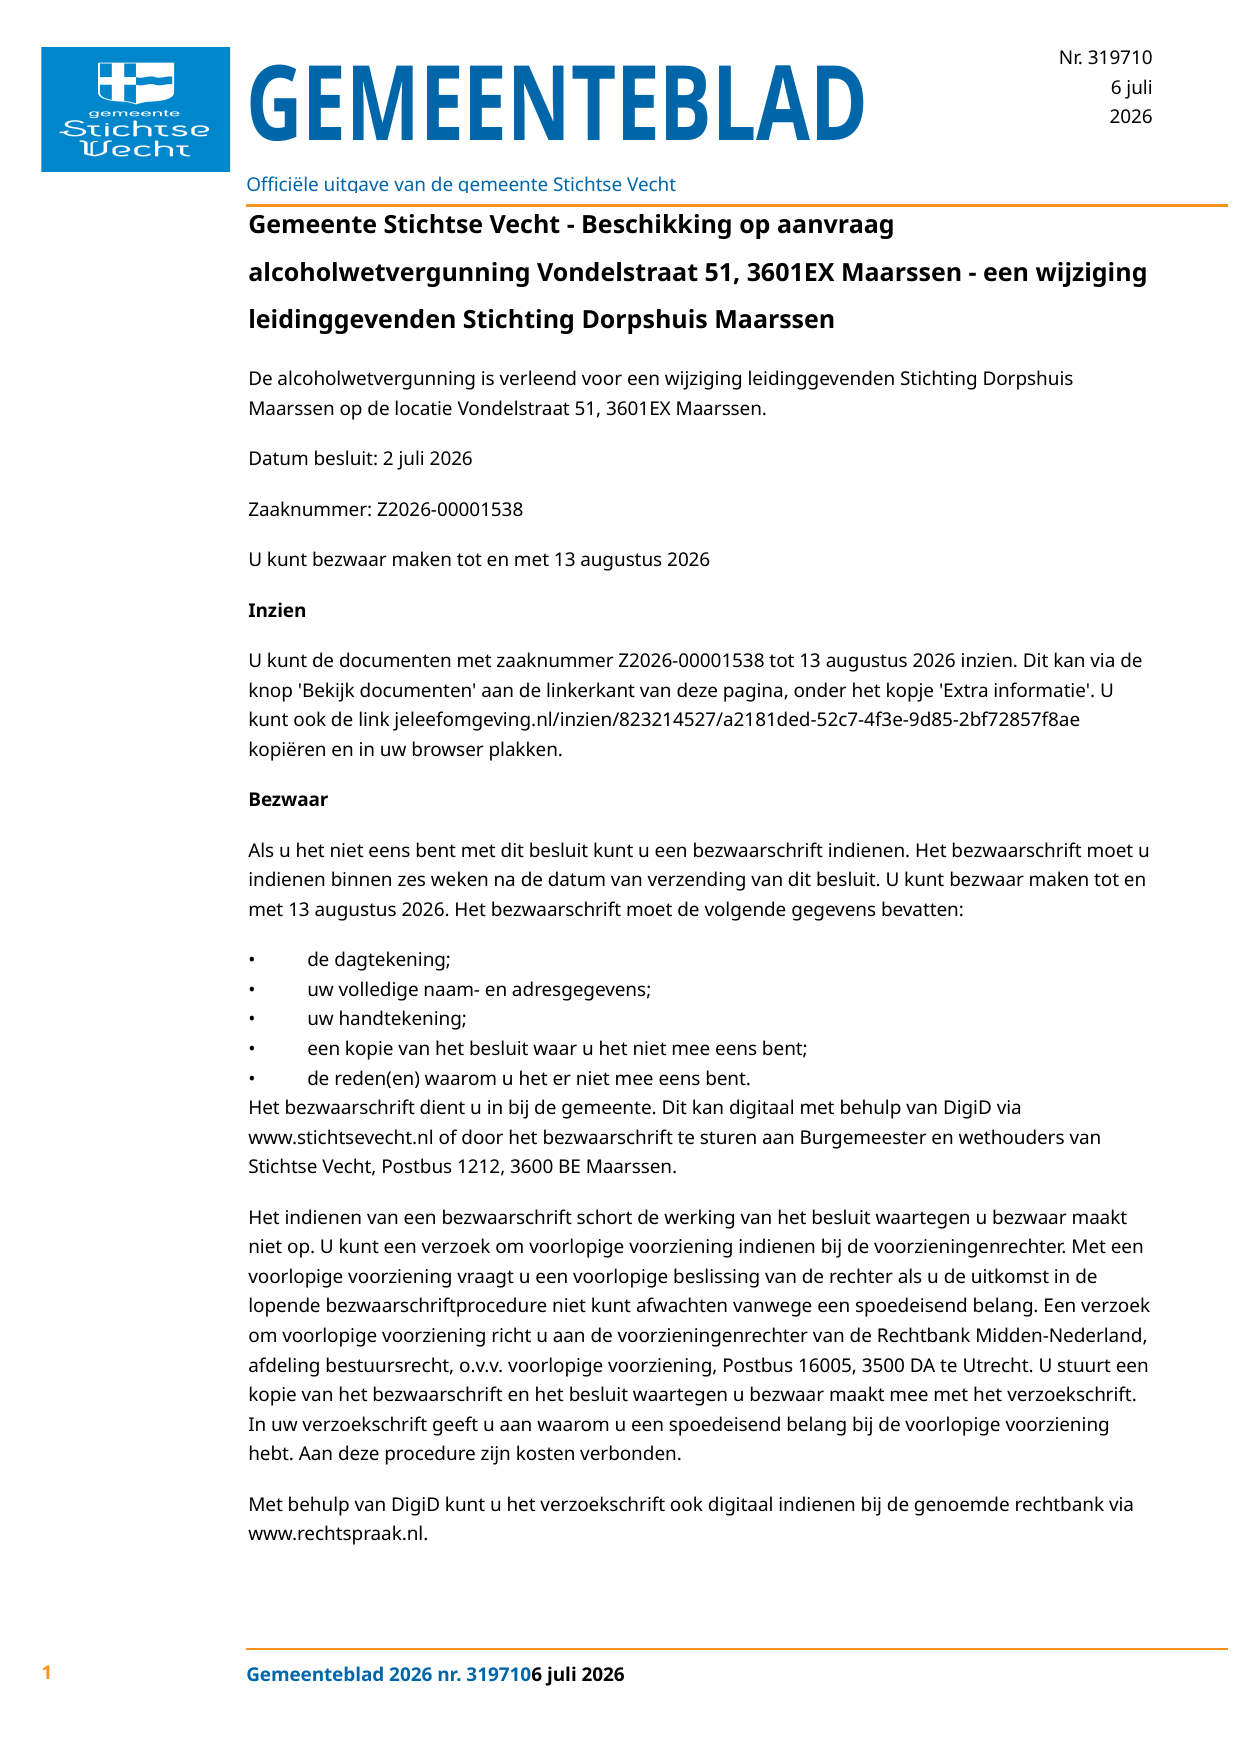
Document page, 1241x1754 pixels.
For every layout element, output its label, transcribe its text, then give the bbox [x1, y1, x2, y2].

text Inzien [248, 597, 1152, 622]
text Met behulp van DigiD kunt u het verzoekschrift ook digitaal indienen bij de genoemde rechtbank via www.rechtspraak.nl. [248, 1491, 1152, 1546]
list uw handtekening; [248, 1006, 1152, 1031]
text U kunt bezwaar maken tot en met 13 augustus 2026 [248, 546, 1152, 572]
text Het indienen van een bezwaarschrift schort de werking van het besluit waartegen u bezwaar maakt niet op. U kunt een verzoek om voorlopige voorziening indienen bij de voorzieningenrechter. Met een voorlopige voorziening vraagt u een voorlopige beslissing van de rechter als u de uitkomst in de lopende bezwaarschriftprocedure niet kunt afwachten vanwege een spoedeisend belang. Een verzoek om voorlopige voorziening richt u aan de voorzieningenrechter van de Rechtbank Midden-Nederland, afdeling bestuursrecht, o.v.v. voorlopige voorziening, Postbus 16005, 3500 DA te Utrecht. U stuurt een kopie van het bezwaarschrift en het besluit waartegen u bezwaar maakt mee met het verzoekschrift. In uw verzoekschrift geeft u aan waarom u een spoedeisend belang bij de voorlopige voorziening hebt. Aan deze procedure zijn kosten verbonden. [248, 1204, 1152, 1466]
list een kopie van het besluit waar u het niet mee eens bent; [248, 1035, 1152, 1061]
list uw volledige naam- en adresgegevens; [248, 976, 1152, 1002]
picture [99, 63, 135, 101]
list de dagtekening; [248, 946, 1152, 972]
text Datum besluit: 2 juli 2026 [248, 446, 1152, 471]
list de reden(en) waarom u het er niet mee eens bent. [248, 1065, 1152, 1090]
picture [137, 63, 174, 103]
text Bezwaar [248, 786, 1152, 812]
text Als u het niet eens bent met dit besluit kunt u een bezwaarschrift indienen. Het bezwaarschrift moet u indienen binnen zes weken na de datum van verzending van dit besluit. U kunt bezwaar maken tot en met 13 augustus 2026. Het bezwaarschrift moet de volgende gegevens bevatten: [248, 837, 1152, 922]
text De alcoholwetvergunning is verleend voor een wijziging leidinggevenden Stichting Dorpshuis Maarssen op de locatie Vondelstraat 51, 3601EX Maarssen. [248, 366, 1152, 421]
text U kunt de documenten met zaaknummer Z2026-00001538 tot 13 augustus 2026 inzien. Dit kan via de knop 'Bekijk documenten' aan de linkerkant van deze pagina, onder het kopje 'Extra informatie'. U kunt ook de link jeleefomgeving.nl/inzien/823214527/a2181ded-52c7-4f3e-9d85-2bf72857f8ae kopiëren en in uw browser plakken. [248, 647, 1152, 762]
text Het bezwaarschrift dient u in bij de gemeente. Dit kan digitaal met behulp van DigiD via www.stichtsevecht.nl of door het bezwaarschrift te sturen aan Burgemeester en wethouders van Stichtse Vecht, Postbus 1212, 3600 BE Maarssen. [248, 1094, 1152, 1179]
text Zaaknummer: Z2026-00001538 [248, 496, 1152, 522]
text Gemeente Stichtse Vecht - Beschikking op aanvraag alcoholwetvergunning Vondelstraat 51, 3601EX Maarssen - een wijziging leidinggevenden Stichting Dorpshuis Maarssen [248, 207, 1152, 336]
